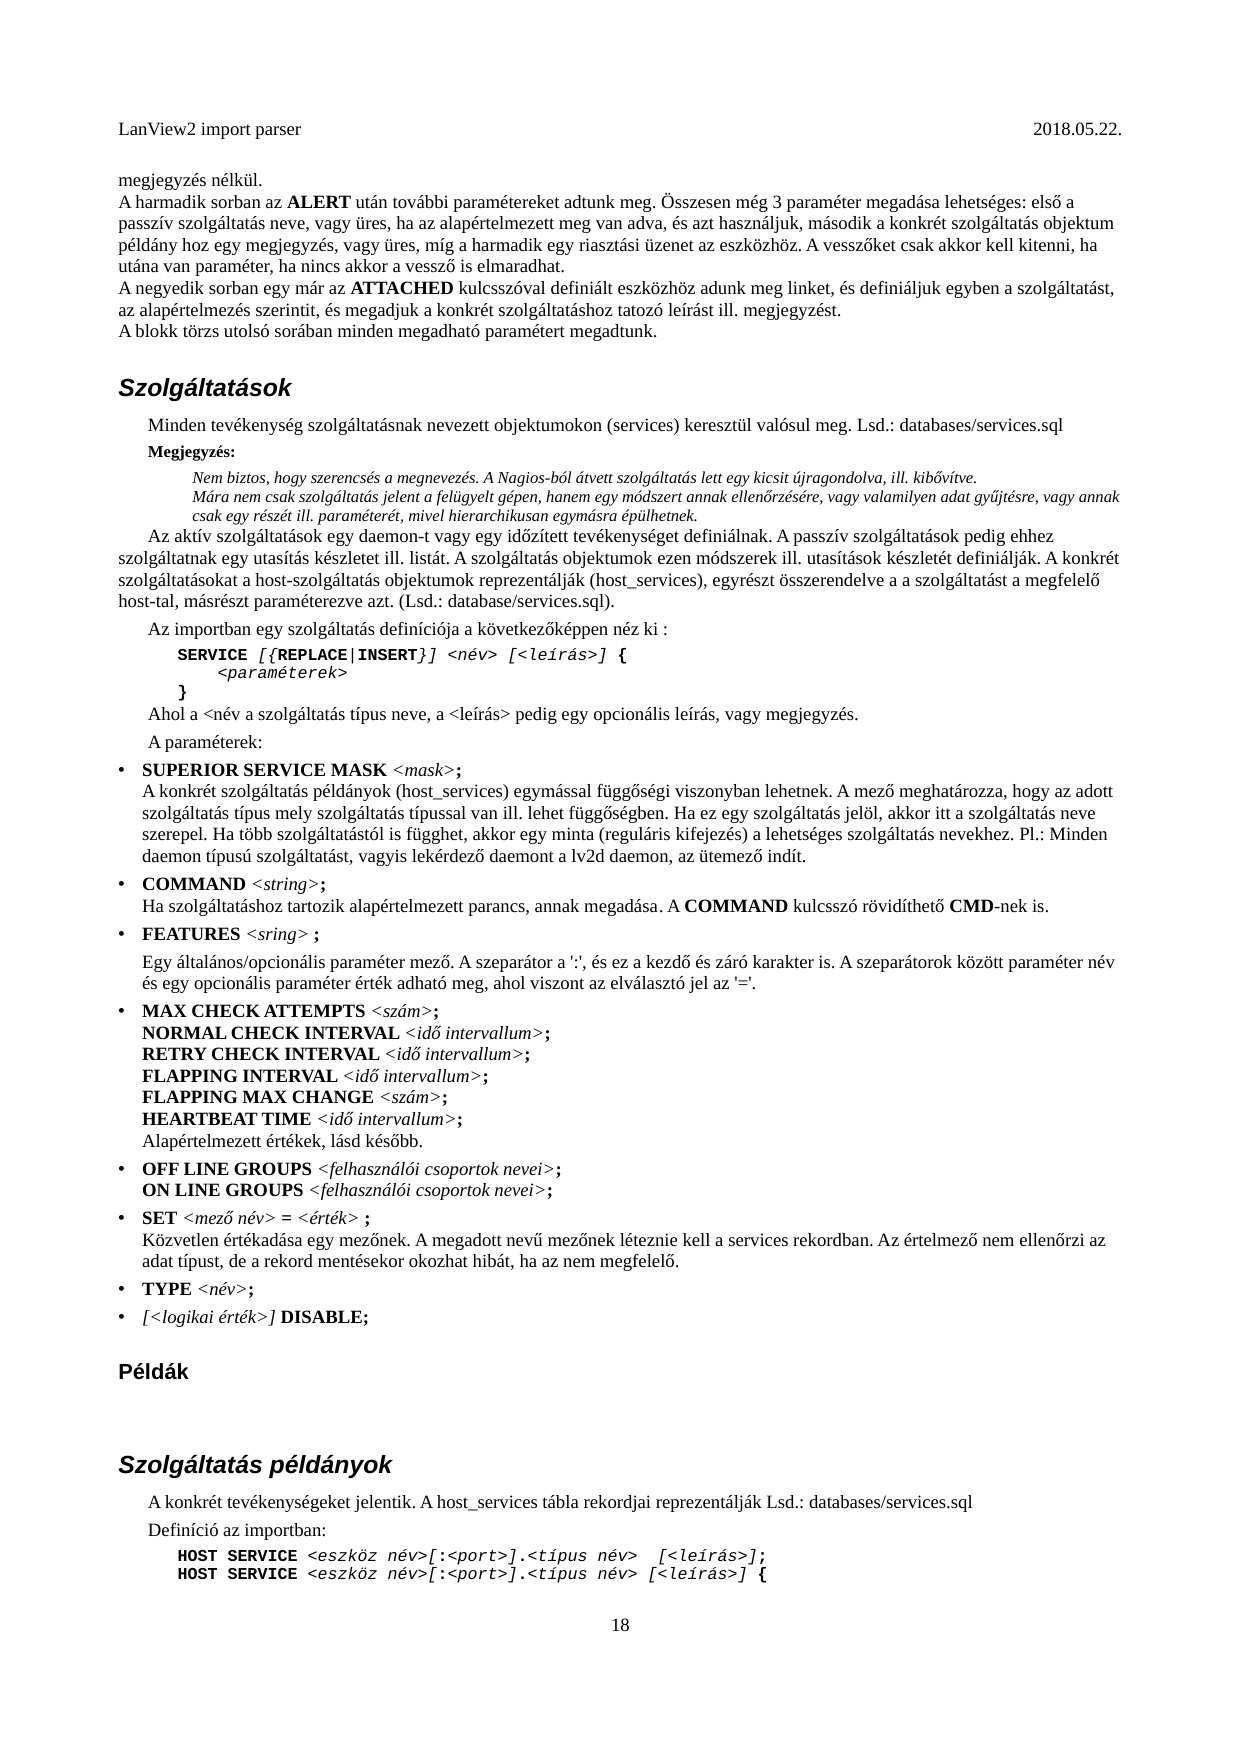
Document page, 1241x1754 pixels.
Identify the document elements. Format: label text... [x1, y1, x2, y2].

text A paraméterek: [118, 731, 1122, 752]
text SERVICE [{REPLACE|INSERT}] <név> [<leírás>] { [177, 646, 1122, 665]
text A konkrét tevékenységeket jelentik. A host_services tábla rekordjai reprezentálják Lsd.: databases/services.sql [118, 1491, 1122, 1513]
subtitle Példák [118, 1359, 1122, 1384]
text } [177, 684, 1122, 703]
list [<logikai érték>] DISABLE; [118, 1306, 1122, 1328]
list COMMAND <string>; Ha szolgáltatáshoz tartozik alapértelmezett parancs, annak megadása. A COMMAND kulcsszó rövidíthető CMD-nek is. [118, 873, 1122, 916]
text HOST SERVICE <eszköz név>[:<port>].<típus név> [<leírás>] { [177, 1566, 1122, 1585]
text HOST SERVICE <eszköz név>[:<port>].<típus név> [<leírás>]; [177, 1547, 1122, 1566]
subtitle Szolgáltatás példányok [118, 1450, 1122, 1478]
list MAX CHECK ATTEMPTS <szám>; NORMAL CHECK INTERVAL <idő intervallum>; RETRY CHECK INTERVAL <idő intervallum>; FLAPPING INTERVAL <idő intervallum>; FLAPPING MAX CHANGE <szám>; HEARTBEAT TIME <idő intervallum>; Alapértelmezett értékek, lásd később. [118, 1000, 1122, 1151]
text <paraméterek> [177, 665, 1122, 684]
text Minden tevékenység szolgáltatásnak nevezett objektumokon (services) keresztül valósul meg. Lsd.: databases/services.sql [118, 414, 1122, 436]
text Definíció az importban: [118, 1519, 1122, 1541]
list SET <mező név> = <érték> ; Közvetlen értékadása egy mezőnek. A megadott nevű mezőnek léteznie kell a services rekordban. Az értelmező nem ellenőrzi az adat típust, de a rekord mentésekor okozhat hibát, ha az nem megfelelő. [118, 1207, 1122, 1272]
list SUPERIOR SERVICE MASK <mask>; A konkrét szolgáltatás példányok (host_services) egymással függőségi viszonyban lehetnek. A mező meghatározza, hogy az adott szolgáltatás típus mely szolgáltatás típussal van ill. lehet függőségben. Ha ez egy szolgáltatás jelöl, akkor itt a szolgáltatás neve szerepel. Ha több szolgáltatástól is függhet, akkor egy minta (reguláris kifejezés) a lehetséges szolgáltatás nevekhez. Pl.: Minden daemon típusú szolgáltatást, vagyis lekérdező daemont a lv2d daemon, az ütemező indít. [118, 759, 1122, 866]
text Mára nem csak szolgáltatás jelent a felügyelt gépen, hanem egy módszert annak ellenőrzésére, vagy valamilyen adat gyűjtésre, vagy annak csak egy részét ill. paraméterét, mivel hierarchikusan egymásra épülhetnek. [192, 487, 1122, 525]
list TYPE <név>; [118, 1278, 1122, 1300]
list Egy általános/opcionális paraméter mező. A szeparátor a ':', és ez a kezdő és záró karakter is. A szeparátorok között paraméter név és egy opcionális paraméter érték adható meg, ahol viszont az elválasztó jel az '='. [118, 951, 1122, 994]
text Nem biztos, hogy szerencsés a megnevezés. A Nagios-ból átvett szolgáltatás lett egy kicsit újragondolva, ill. kibővítve. [192, 468, 1122, 487]
text Az importban egy szolgáltatás definíciója a következőképpen néz ki : [118, 618, 1122, 639]
text Az aktív szolgáltatások egy daemon-t vagy egy időzített tevékenységet definiálnak. A passzív szolgáltatások pedig ehhez szolgáltatnak egy utasítás készletet ill. listát. A szolgáltatás objektumok ezen módszerek ill. utasítások készletét definiálják. A konkrét szolgáltatásokat a host-szolgáltatás objektumok reprezentálják (host_services), egyrészt összerendelve a a szolgáltatást a megfelelő host-tal, másrészt paraméterezve azt. (Lsd.: database/services.sql). [118, 525, 1122, 612]
list OFF LINE GROUPS <felhasználói csoportok nevei>; ON LINE GROUPS <felhasználói csoportok nevei>; [118, 1157, 1122, 1201]
text Megjegyzés: [118, 442, 1122, 461]
text megjegyzés nélkül. A harmadik sorban az ALERT után további paramétereket adtunk meg. Összesen még 3 paraméter megadása lehetséges: első a passzív szolgáltatás neve, vagy üres, ha az alapértelmezett meg van adva, és azt használjuk, második a konkrét szolgáltatás objektum példány hoz egy megjegyzés, vagy üres, míg a harmadik egy riasztási üzenet az eszközhöz. A vesszőket csak akkor kell kitenni, ha utána van paraméter, ha nincs akkor a vessző is elmaradhat. A negyedik sorban egy már az ATTACHED kulcsszóval definiált eszközhöz adunk meg linket, és definiáljuk egyben a szolgáltatást, az alapértelmezés szerintit, és megadjuk a konkrét szolgáltatáshoz tatozó leírást ill. megjegyzést. A blokk törzs utolsó sorában minden megadható paramétert megadtunk. [118, 169, 1122, 342]
list FEATURES <sring> ; [118, 922, 1122, 944]
text Ahol a <név a szolgáltatás típus neve, a <leírás> pedig egy opcionális leírás, vagy megjegyzés. [118, 703, 1122, 724]
subtitle Szolgáltatások [118, 373, 1122, 402]
